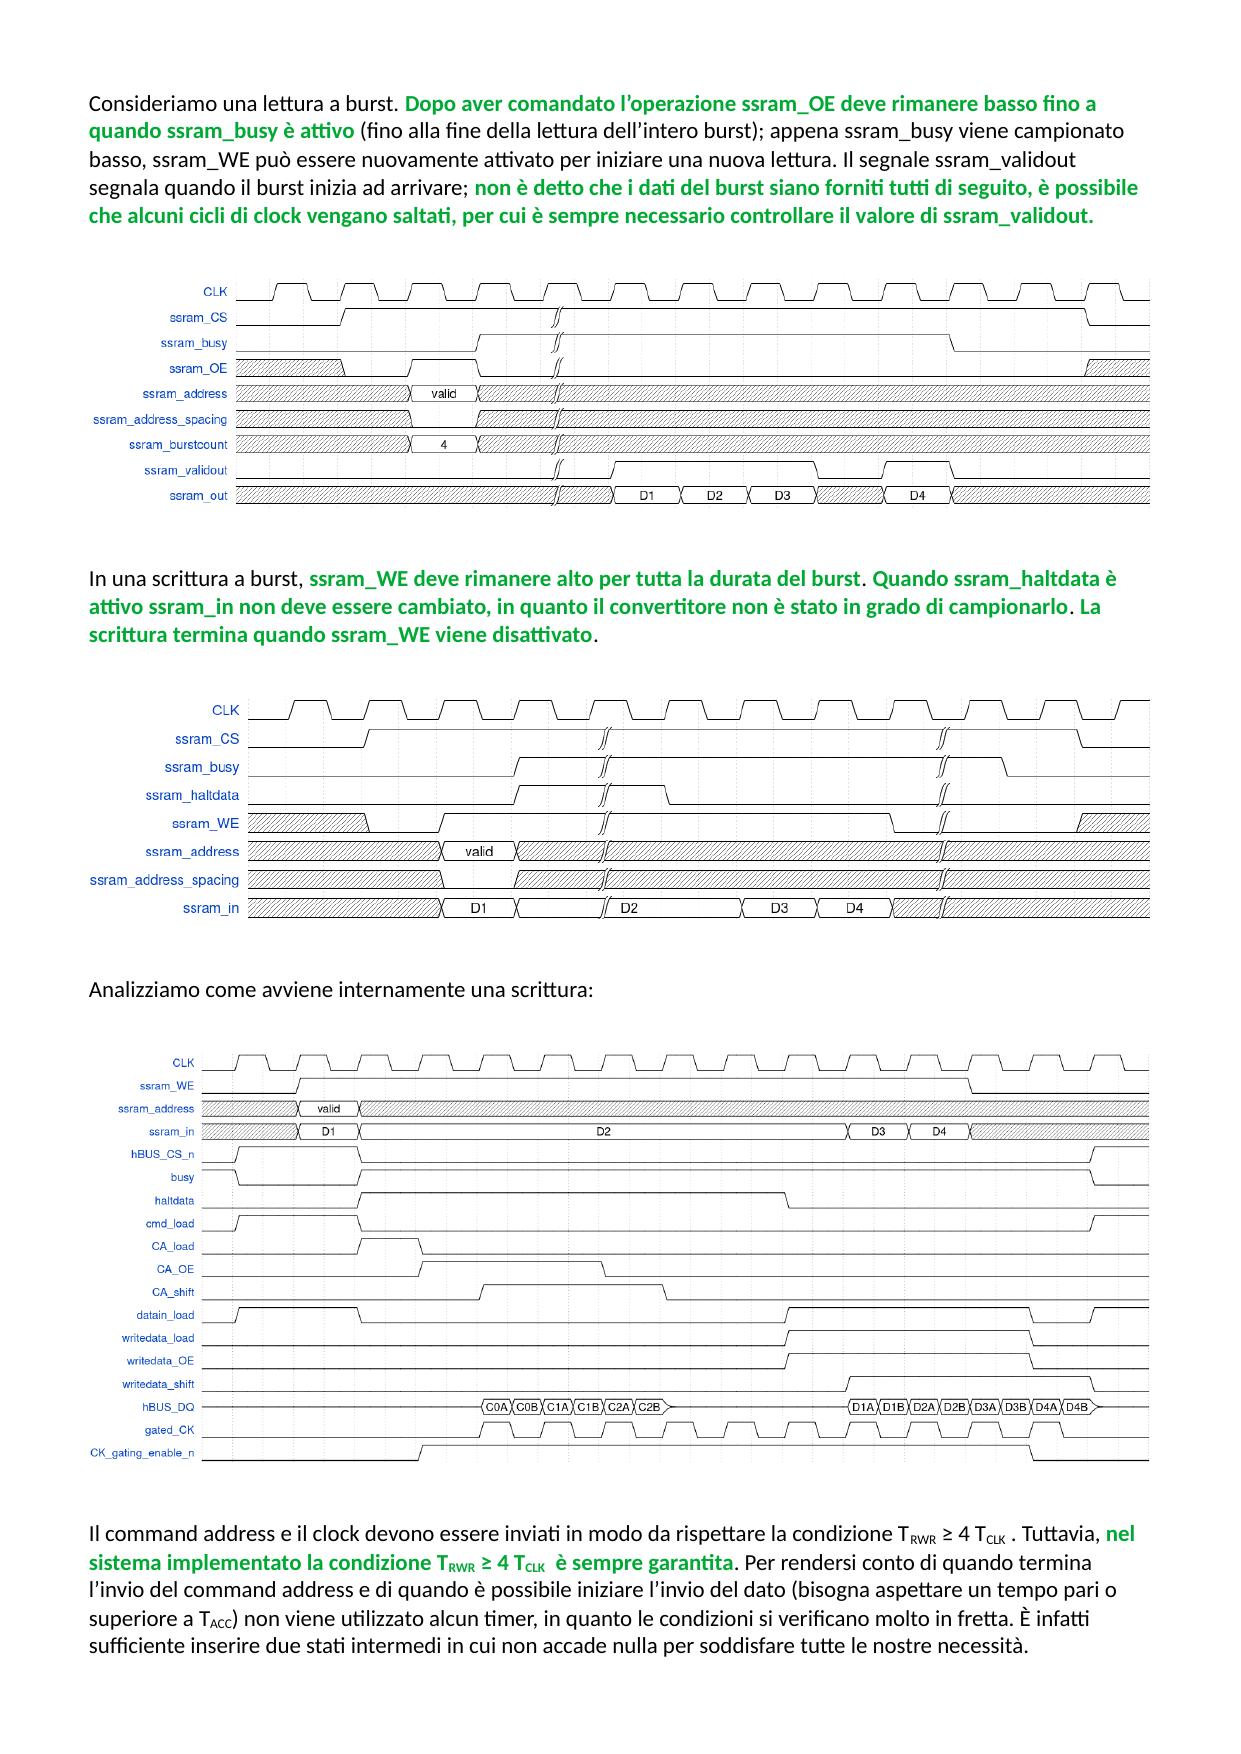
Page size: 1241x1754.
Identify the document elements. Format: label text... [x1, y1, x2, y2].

picture [88, 279, 1152, 508]
text Il command address e il clock devono essere inviati in modo da rispettare la condizione TRWR ≥ 4 TCLK . Tuttavia, nel sistema implementato la condizione TRWR ≥ 4 TCLK è sempre garantita. Per rendersi conto di quando termina l’invio del command address e di quando è possibile iniziare l’invio del dato (bisogna aspettare un tempo pari o superiore a TACC) non viene utilizzato alcun timer, in quanto le condizioni si verificano molto in fretta. È infatti sufficiente inserire due stati intermedi in cui non accade nulla per soddisfare tutte le nostre necessità. [89, 1519, 1152, 1660]
text In una scrittura a burst, ssram_WE deve rimanere alto per tutta la durata del burst. Quando ssram_haltdata è attivo ssram_in non deve essere cambiato, in quanto il convertitore non è stato in grado di campionarlo. La scrittura termina quando ssram_WE viene disattivato. [89, 564, 1152, 648]
picture [88, 1053, 1152, 1464]
text Consideriamo una lettura a burst. Dopo aver comandato l’operazione ssram_OE deve rimanere basso fino a quando ssram_busy è attivo (fino alla fine della lettura dell’intero burst); appena ssram_busy viene campionato basso, ssram_WE può essere nuovamente attivato per iniziare una nuova lettura. Il segnale ssram_validout segnala quando il burst inizia ad arrivare; non è detto che i dati del burst siano forniti tutti di seguito, è possibile che alcuni cicli di clock vengano saltati, per cui è sempre necessario controllare il valore di ssram_validout. [89, 89, 1152, 229]
text Analizziamo come avviene internamente una scrittura: [89, 975, 1152, 1003]
picture [88, 698, 1152, 919]
